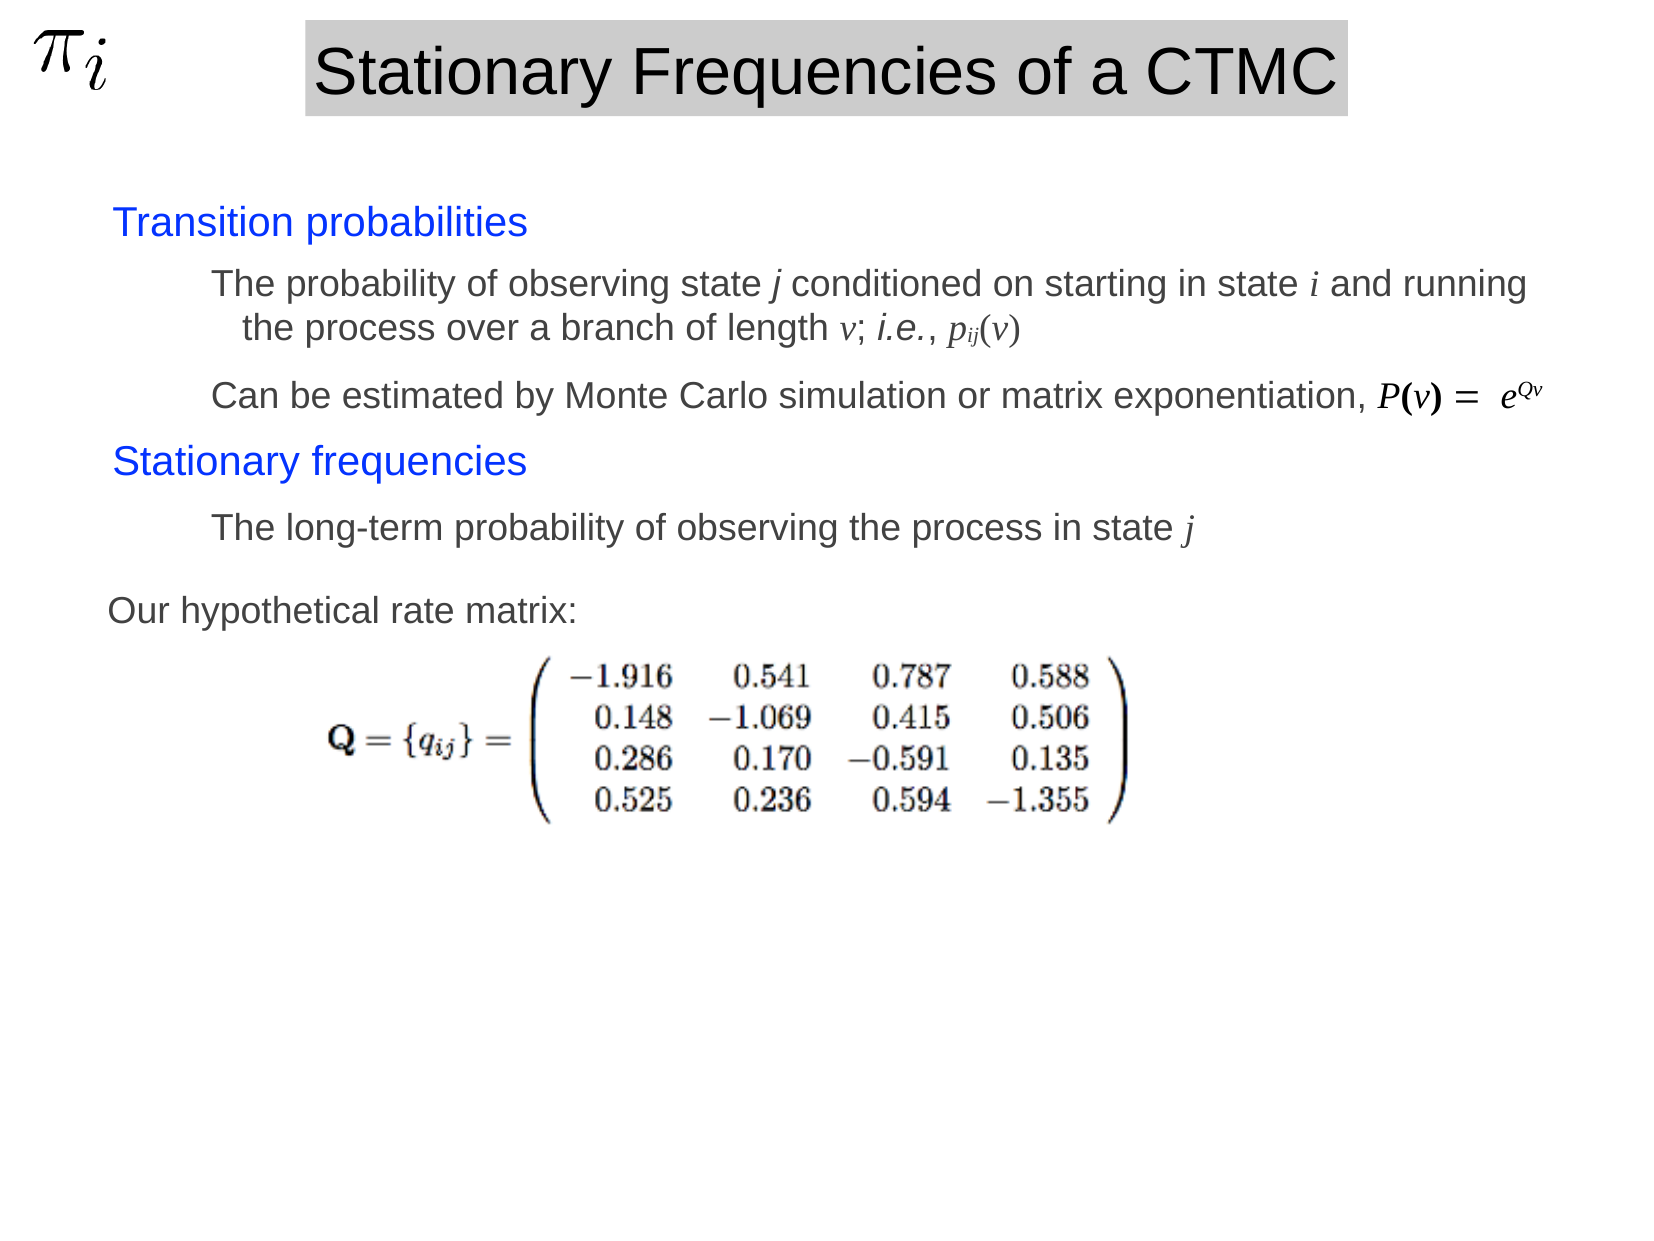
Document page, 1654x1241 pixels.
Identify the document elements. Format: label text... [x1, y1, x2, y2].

text_box Stationary Frequencies of a CTMC [305, 20, 1348, 117]
text_box Stationary frequencies [103, 425, 1407, 493]
picture [33, 30, 106, 91]
picture [323, 642, 1134, 840]
text_box The long-term probability of observing the process in state j [202, 496, 1439, 557]
text_box The probability of observing state j conditioned on starting in state i and running the process over a branch of length v; i.e., pij(v) [202, 252, 1539, 357]
text_box Transition probabilities [103, 185, 1407, 253]
text_box Our hypothetical rate matrix: [99, 578, 1336, 640]
text_box Can be estimated by Monte Carlo simulation or matrix exponentiation, P(v) = eQv [202, 363, 1596, 425]
